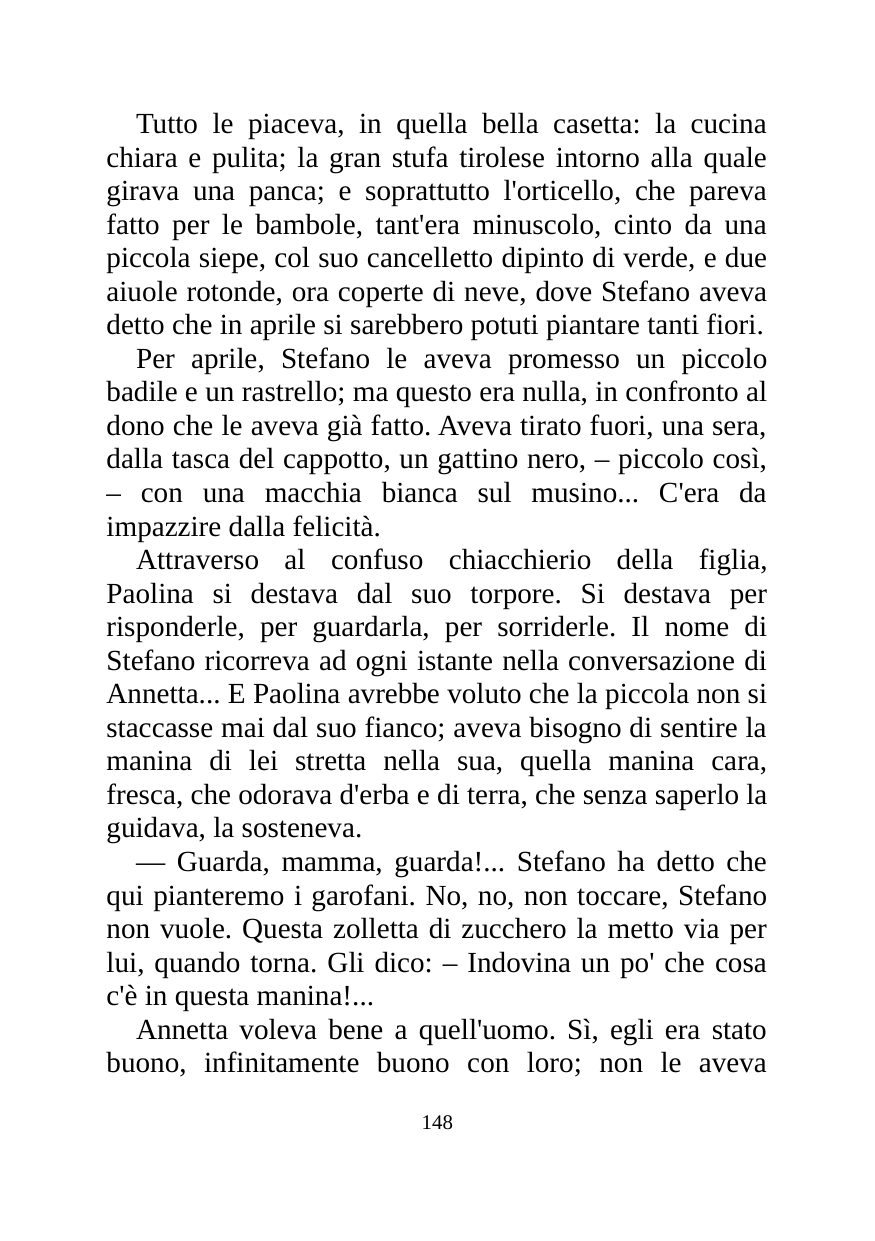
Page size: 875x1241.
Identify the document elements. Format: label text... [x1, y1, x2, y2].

text Per aprile, Stefano le aveva promesso un piccolo badile e un rastrello; ma questo era nulla, in confronto al dono che le aveva già fatto. Aveva tirato fuori, una sera, dalla tasca del cappotto, un gattino nero, – piccolo così, – con una macchia bianca sul musino... C'era da impazzire dalla felicità. [106, 341, 768, 542]
text — Guarda, mamma, guarda!... Stefano ha detto che qui pianteremo i garofani. No, no, non toccare, Stefano non vuole. Questa zolletta di zucchero la metto via per lui, quando torna. Gli dico: – Indovina un po' che cosa c'è in questa manina!... [106, 844, 768, 1012]
text Attraverso al confuso chiacchierio della figlia, Paolina si destava dal suo torpore. Si destava per risponderle, per guardarla, per sorriderle. Il nome di Stefano ricorreva ad ogni istante nella conversazione di Annetta... E Paolina avrebbe voluto che la piccola non si staccasse mai dal suo fianco; aveva bisogno di sentire la manina di lei stretta nella sua, quella manina cara, fresca, che odorava d'erba e di terra, che senza saperlo la guidava, la sosteneva. [106, 542, 768, 844]
text Annetta voleva bene a quell'uomo. Sì, egli era stato buono, infinitamente buono con loro; non le aveva [106, 1012, 768, 1079]
text Tutto le piaceva, in quella bella casetta: la cucina chiara e pulita; la gran stufa tirolese intorno alla quale girava una panca; e soprattutto l'orticello, che pareva fatto per le bambole, tant'era minuscolo, cinto da una piccola siepe, col suo cancelletto dipinto di verde, e due aiuole rotonde, ora coperte di neve, dove Stefano aveva detto che in aprile si sarebbero potuti piantare tanti fiori. [106, 106, 768, 341]
